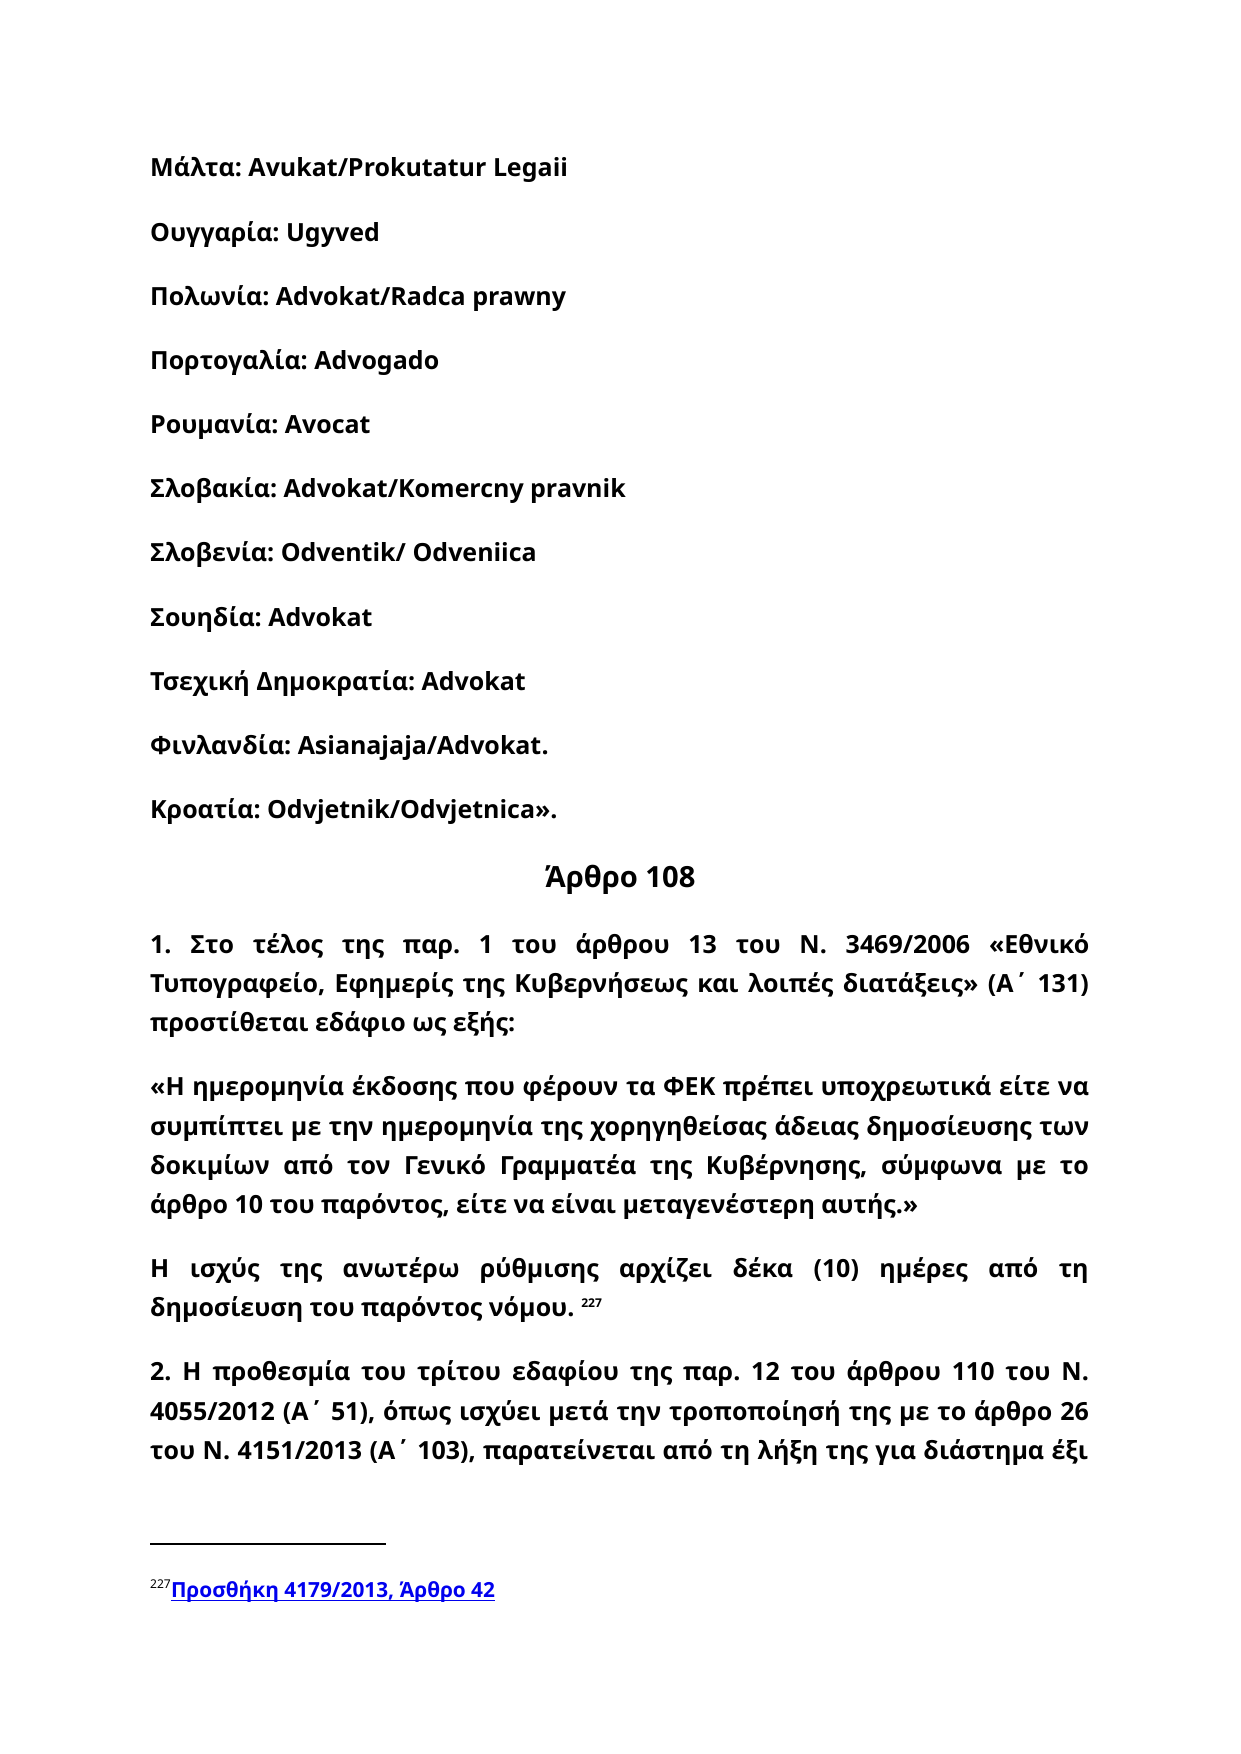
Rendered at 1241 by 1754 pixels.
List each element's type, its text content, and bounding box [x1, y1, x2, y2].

text Πορτογαλία: Advogado [150, 342, 1090, 377]
text Κροατία: Odvjetnik/Odvjetnica». [150, 792, 1090, 826]
text «Η ημερομηνία έκδοσης που φέρουν τα ΦΕΚ πρέπει υποχρεωτικά είτε να συμπίπτει με την ημερομηνία της χορηγηθείσας άδειας δημοσίευσης των δοκιμίων από τον Γενικό Γραμματέα της Κυβέρνησης, σύμφωνα με το άρθρο 10 του παρόντος, είτε να είναι μεταγενέστερη αυτής.» [150, 1069, 1090, 1221]
text Προσθήκη 4179/2013, Άρθρο 42 [150, 1576, 1090, 1604]
text Η ισχύς της ανωτέρω ρύθμισης αρχίζει δέκα (10) ημέρες από τη δημοσίευση του παρόντος νόμου. [150, 1251, 1090, 1324]
text Ουγγαρία: Ugyved [150, 214, 1090, 248]
text Τσεχική Δημοκρατία: Advokat [150, 663, 1090, 697]
text Φινλανδία: Asianajaja/Advokat. [150, 727, 1090, 762]
text 1. Στο τέλος της παρ. 1 του άρθρου 13 του Ν. 3469/2006 «Εθνικό Τυπογραφείο, Εφημερίς της Κυβερνήσεως και λοιπές διατάξεις» (Α΄ 131) προστίθεται εδάφιο ως εξής: [150, 926, 1090, 1039]
text Μάλτα: Avukat/Prokutatur Legaii [150, 150, 1090, 184]
text Ρουμανία: Avocat [150, 407, 1090, 441]
text Σλοβενία: Odventik/ Odveniica [150, 535, 1090, 569]
text Σλοβακία: Advokat/Komercny pravnik [150, 471, 1090, 505]
text Σουηδία: Advokat [150, 599, 1090, 633]
subtitle Άρθρο 108 [150, 856, 1090, 896]
text 2. Η προθεσμία του τρίτου εδαφίου της παρ. 12 του άρθρου 110 του Ν. 4055/2012 (Α΄ 51), όπως ισχύει μετά την τροποποίησή της με το άρθρο 26 του Ν. 4151/2013 (Α΄ 103), παρατείνεται από τη λήξη της για διάστημα έξι [150, 1354, 1090, 1466]
text Πολωνία: Advokat/Radca prawny [150, 278, 1090, 312]
